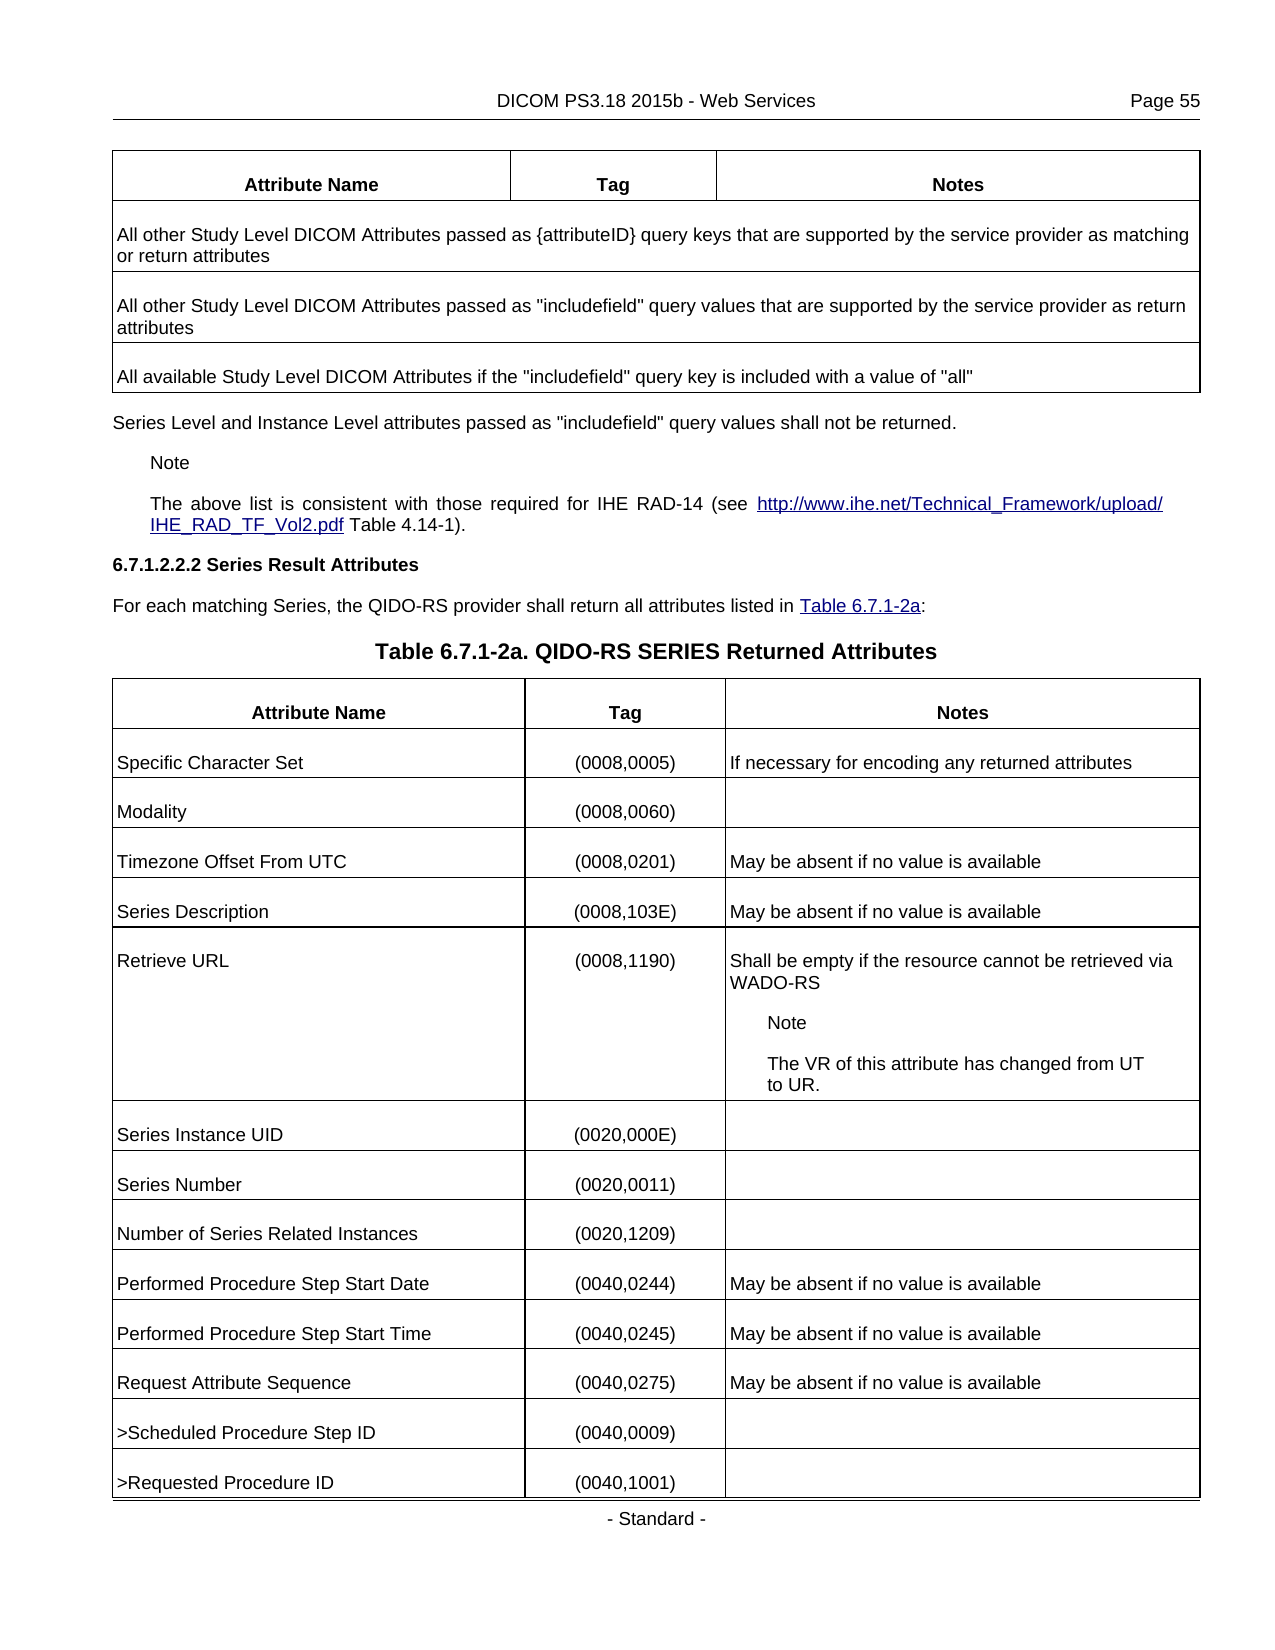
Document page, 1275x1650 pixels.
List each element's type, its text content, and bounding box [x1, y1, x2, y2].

table_cell (0040,0009) [526, 1399, 725, 1448]
table_cell May be absent if no value is available [726, 1349, 1199, 1398]
table_cell [726, 1399, 1199, 1448]
table_cell Series Number [113, 1151, 524, 1199]
table_cell (0008,103E) [526, 878, 725, 926]
table_cell [726, 778, 1199, 827]
table_cell Specific Character Set [113, 729, 524, 777]
table_header Attribute Name [113, 151, 510, 200]
table_header Attribute Name [113, 679, 524, 728]
table_cell May be absent if no value is available [726, 878, 1199, 926]
table_header Notes [726, 679, 1199, 728]
table_header Tag [526, 679, 725, 728]
table_cell Number of Series Related Instances [113, 1200, 524, 1249]
table_cell [726, 1151, 1199, 1199]
table_cell (0008,0005) [526, 729, 725, 777]
table_cell Performed Procedure Step Start Date [113, 1250, 524, 1298]
table_cell Timezone Offset From UTC [113, 828, 524, 877]
table_cell (0008,0060) [526, 778, 725, 827]
table_cell May be absent if no value is available [726, 1250, 1199, 1298]
table_cell (0040,0244) [526, 1250, 725, 1298]
text The above list is consistent with those required for IHE RAD-14 (see http://​www.ihe.net/​Technical_Framework/​upload/​IHE_RAD_TF_Vol2.pdf Table 4.14-1). [150, 492, 1162, 535]
table_cell (0020,000E) [526, 1101, 725, 1149]
table_cell All other Study Level DICOM Attributes passed as "includefield" query values that are supported by the service provider as return attributes [113, 272, 1199, 342]
table_cell [726, 1449, 1199, 1497]
text Table 6.7.1-2a. QIDO-RS SERIES Returned Attributes [112, 638, 1200, 664]
table_cell Request Attribute Sequence [113, 1349, 524, 1398]
table_cell Series Description [113, 878, 524, 926]
table_cell >Requested Procedure ID [113, 1449, 524, 1497]
table_header Notes [717, 151, 1199, 200]
table_header Tag [511, 151, 716, 200]
table_cell Series Instance UID [113, 1101, 524, 1149]
table_cell >Scheduled Procedure Step ID [113, 1399, 524, 1448]
table_cell If necessary for encoding any returned attributes [726, 729, 1199, 777]
table_cell [726, 1200, 1199, 1249]
table_cell May be absent if no value is available [726, 1300, 1199, 1348]
table_cell (0040,0245) [526, 1300, 725, 1348]
table_cell All other Study Level DICOM Attributes passed as {attributeID} query keys that are supported by the service provider as matching or return attributes [113, 201, 1199, 271]
table_cell All available Study Level DICOM Attributes if the "includefield" query key is included with a value of "all" [113, 343, 1199, 392]
text Note [150, 452, 1162, 473]
table_cell Retrieve URL [113, 928, 524, 1100]
table_cell Performed Procedure Step Start Time [113, 1300, 524, 1348]
table_cell (0020,0011) [526, 1151, 725, 1199]
text For each matching Series, the QIDO-RS provider shall return all attributes listed in Table 6.7.1-2a: [112, 594, 1200, 616]
table_cell (0008,1190) [526, 928, 725, 1100]
table_cell May be absent if no value is available [726, 828, 1199, 877]
table_cell (0040,1001) [526, 1449, 725, 1497]
table_cell Shall be empty if the resource cannot be retrieved via WADO-RS Note The VR of this attribute has changed from UT to UR. [726, 928, 1199, 1100]
table_cell (0040,0275) [526, 1349, 725, 1398]
table_cell Modality [113, 778, 524, 827]
table_cell (0020,1209) [526, 1200, 725, 1249]
table_cell [726, 1101, 1199, 1149]
text Series Level and Instance Level attributes passed as "includefield" query values shall not be returned. [112, 412, 1200, 433]
table_cell (0008,0201) [526, 828, 725, 877]
text 6.7.1.2.2.2 Series Result Attributes [112, 554, 1200, 576]
